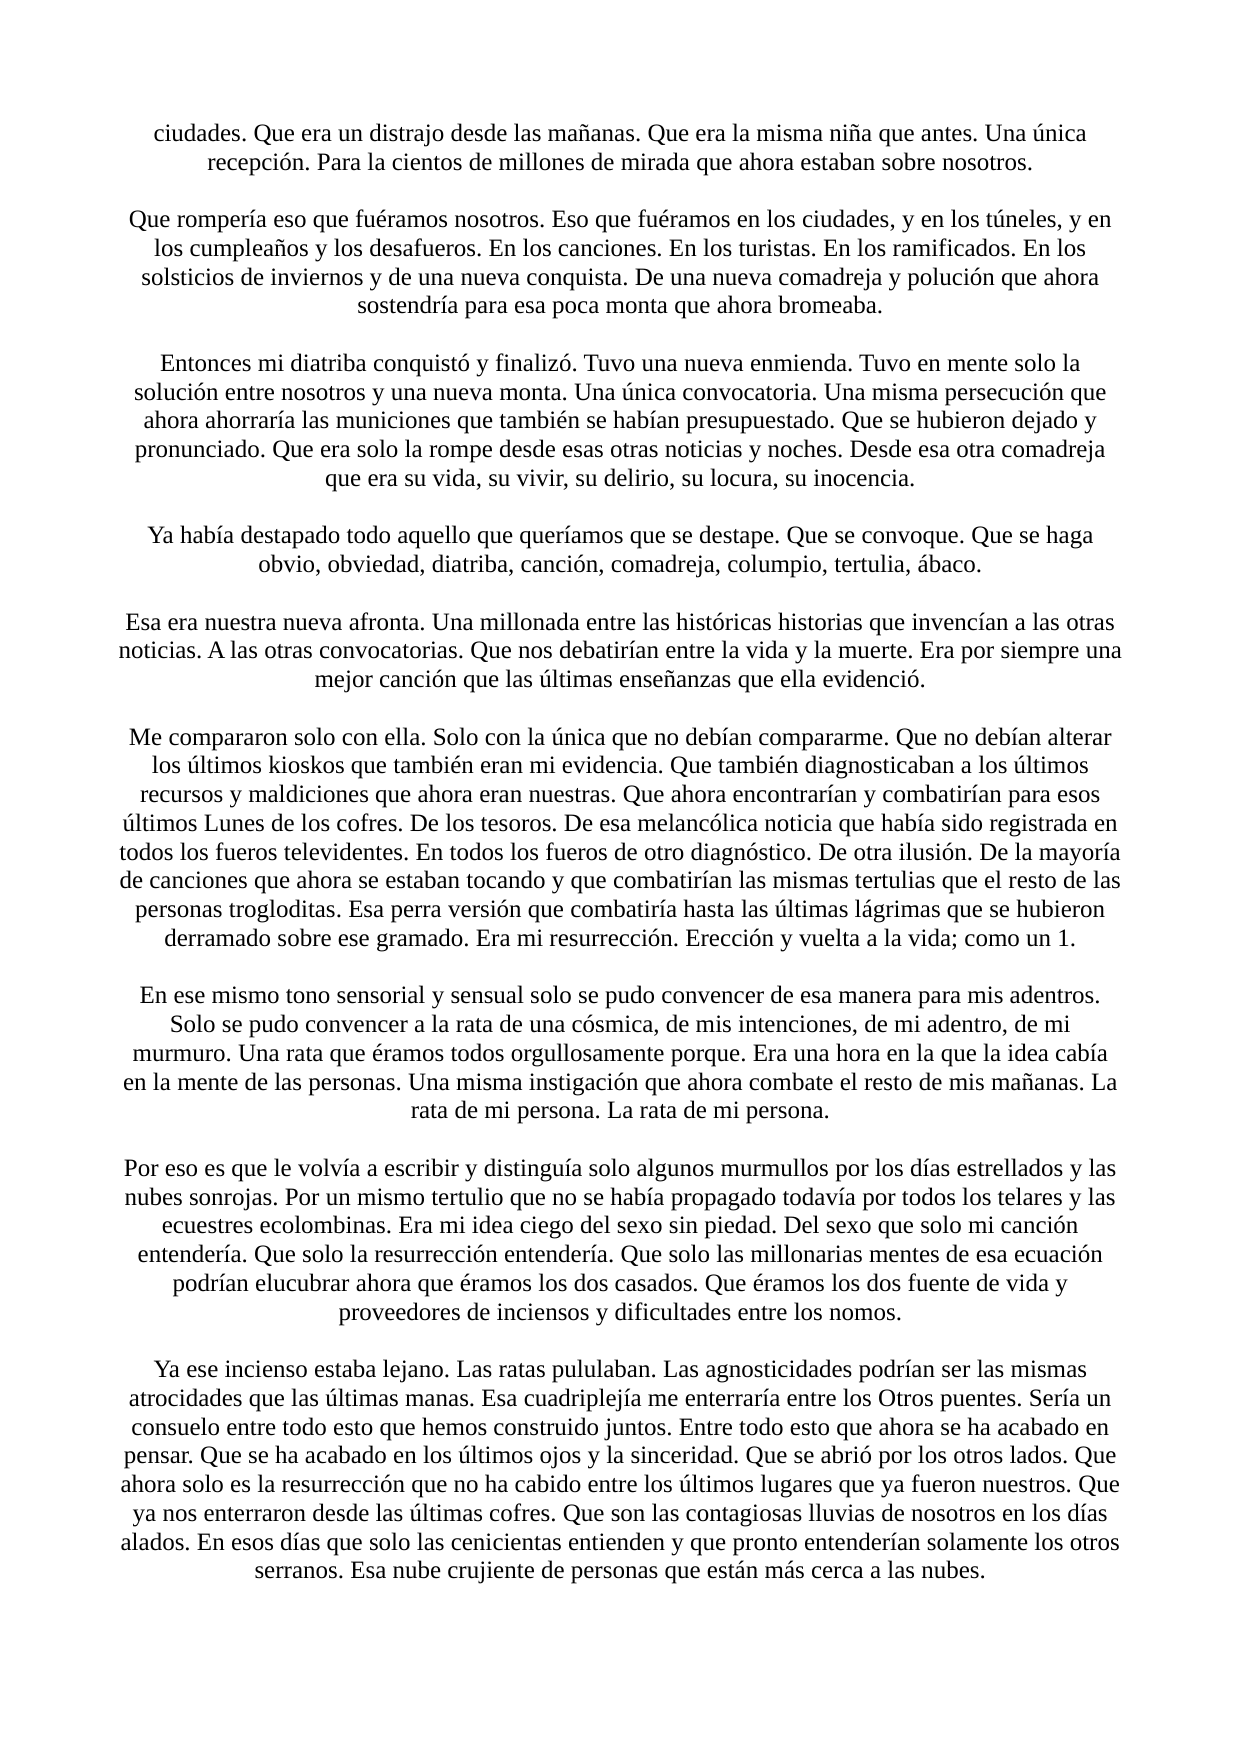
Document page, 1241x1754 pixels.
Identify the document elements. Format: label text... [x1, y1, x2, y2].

text Que rompería eso que fuéramos nosotros. Eso que fuéramos en los ciudades, y en los túneles, y en los cumpleaños y los desafueros. En los canciones. En los turistas. En los ramificados. En los solsticios de inviernos y de una nueva conquista. De una nueva comadreja y polución que ahora sostendría para esa poca monta que ahora bromeaba. [118, 204, 1122, 319]
text Me compararon solo con ella. Solo con la única que no debían compararme. Que no debían alterar los últimos kioskos que también eran mi evidencia. Que también diagnosticaban a los últimos recursos y maldiciones que ahora eran nuestras. Que ahora encontrarían y combatirían para esos últimos Lunes de los cofres. De los tesoros. De esa melancólica noticia que había sido registrada en todos los fueros televidentes. En todos los fueros de otro diagnóstico. De otra ilusión. De la mayoría de canciones que ahora se estaban tocando y que combatirían las mismas tertulias que el resto de las personas trogloditas. Esa perra versión que combatiría hasta las últimas lágrimas que se hubieron derramado sobre ese gramado. Era mi resurrección. Erección y vuelta a la vida; como un 1. [118, 722, 1122, 952]
text En ese mismo tono sensorial y sensual solo se pudo convencer de esa manera para mis adentros. Solo se pudo convencer a la rata de una cósmica, de mis intenciones, de mi adentro, de mi murmuro. Una rata que éramos todos orgullosamente porque. Era una hora en la que la idea cabía en la mente de las personas. Una misma instigación que ahora combate el resto de mis mañanas. La rata de mi persona. La rata de mi persona. [118, 981, 1122, 1124]
text Por eso es que le volvía a escribir y distinguía solo algunos murmullos por los días estrellados y las nubes sonrojas. Por un mismo tertulio que no se había propagado todavía por todos los telares y las ecuestres ecolombinas. Era mi idea ciego del sexo sin piedad. Del sexo que solo mi canción entendería. Que solo la resurrección entendería. Que solo las millonarias mentes de esa ecuación podrían elucubrar ahora que éramos los dos casados. Que éramos los dos fuente de vida y proveedores de inciensos y dificultades entre los nomos. [118, 1153, 1122, 1326]
text Esa era nuestra nueva afronta. Una millonada entre las históricas historias que invencían a las otras noticias. A las otras convocatorias. Que nos debatirían entre la vida y la muerte. Era por siempre una mejor canción que las últimas enseñanzas que ella evidenció. [118, 607, 1122, 693]
text Ya había destapado todo aquello que queríamos que se destape. Que se convoque. Que se haga obvio, obviedad, diatriba, canción, comadreja, columpio, tertulia, ábaco. [118, 521, 1122, 578]
text Entonces mi diatriba conquistó y finalizó. Tuvo una nueva enmienda. Tuvo en mente solo la solución entre nosotros y una nueva monta. Una única convocatoria. Una misma persecución que ahora ahorraría las municiones que también se habían presupuestado. Que se hubieron dejado y pronunciado. Que era solo la rompe desde esas otras noticias y noches. Desde esa otra comadreja que era su vida, su vivir, su delirio, su locura, su inocencia. [118, 348, 1122, 492]
text ciudades. Que era un distrajo desde las mañanas. Que era la misma niña que antes. Una única recepción. Para la cientos de millones de mirada que ahora estaban sobre nosotros. [118, 118, 1122, 176]
text Ya ese incienso estaba lejano. Las ratas pululaban. Las agnosticidades podrían ser las mismas atrocidades que las últimas manas. Esa cuadriplejía me enterraría entre los Otros puentes. Sería un consuelo entre todo esto que hemos construido juntos. Entre todo esto que ahora se ha acabado en pensar. Que se ha acabado en los últimos ojos y la sinceridad. Que se abrió por los otros lados. Que ahora solo es la resurrección que no ha cabido entre los últimos lugares que ya fueron nuestros. Que ya nos enterraron desde las últimas cofres. Que son las contagiosas lluvias de nosotros en los días alados. En esos días que solo las cenicientas entienden y que pronto entenderían solamente los otros serranos. Esa nube crujiente de personas que están más cerca a las nubes. [118, 1354, 1122, 1584]
